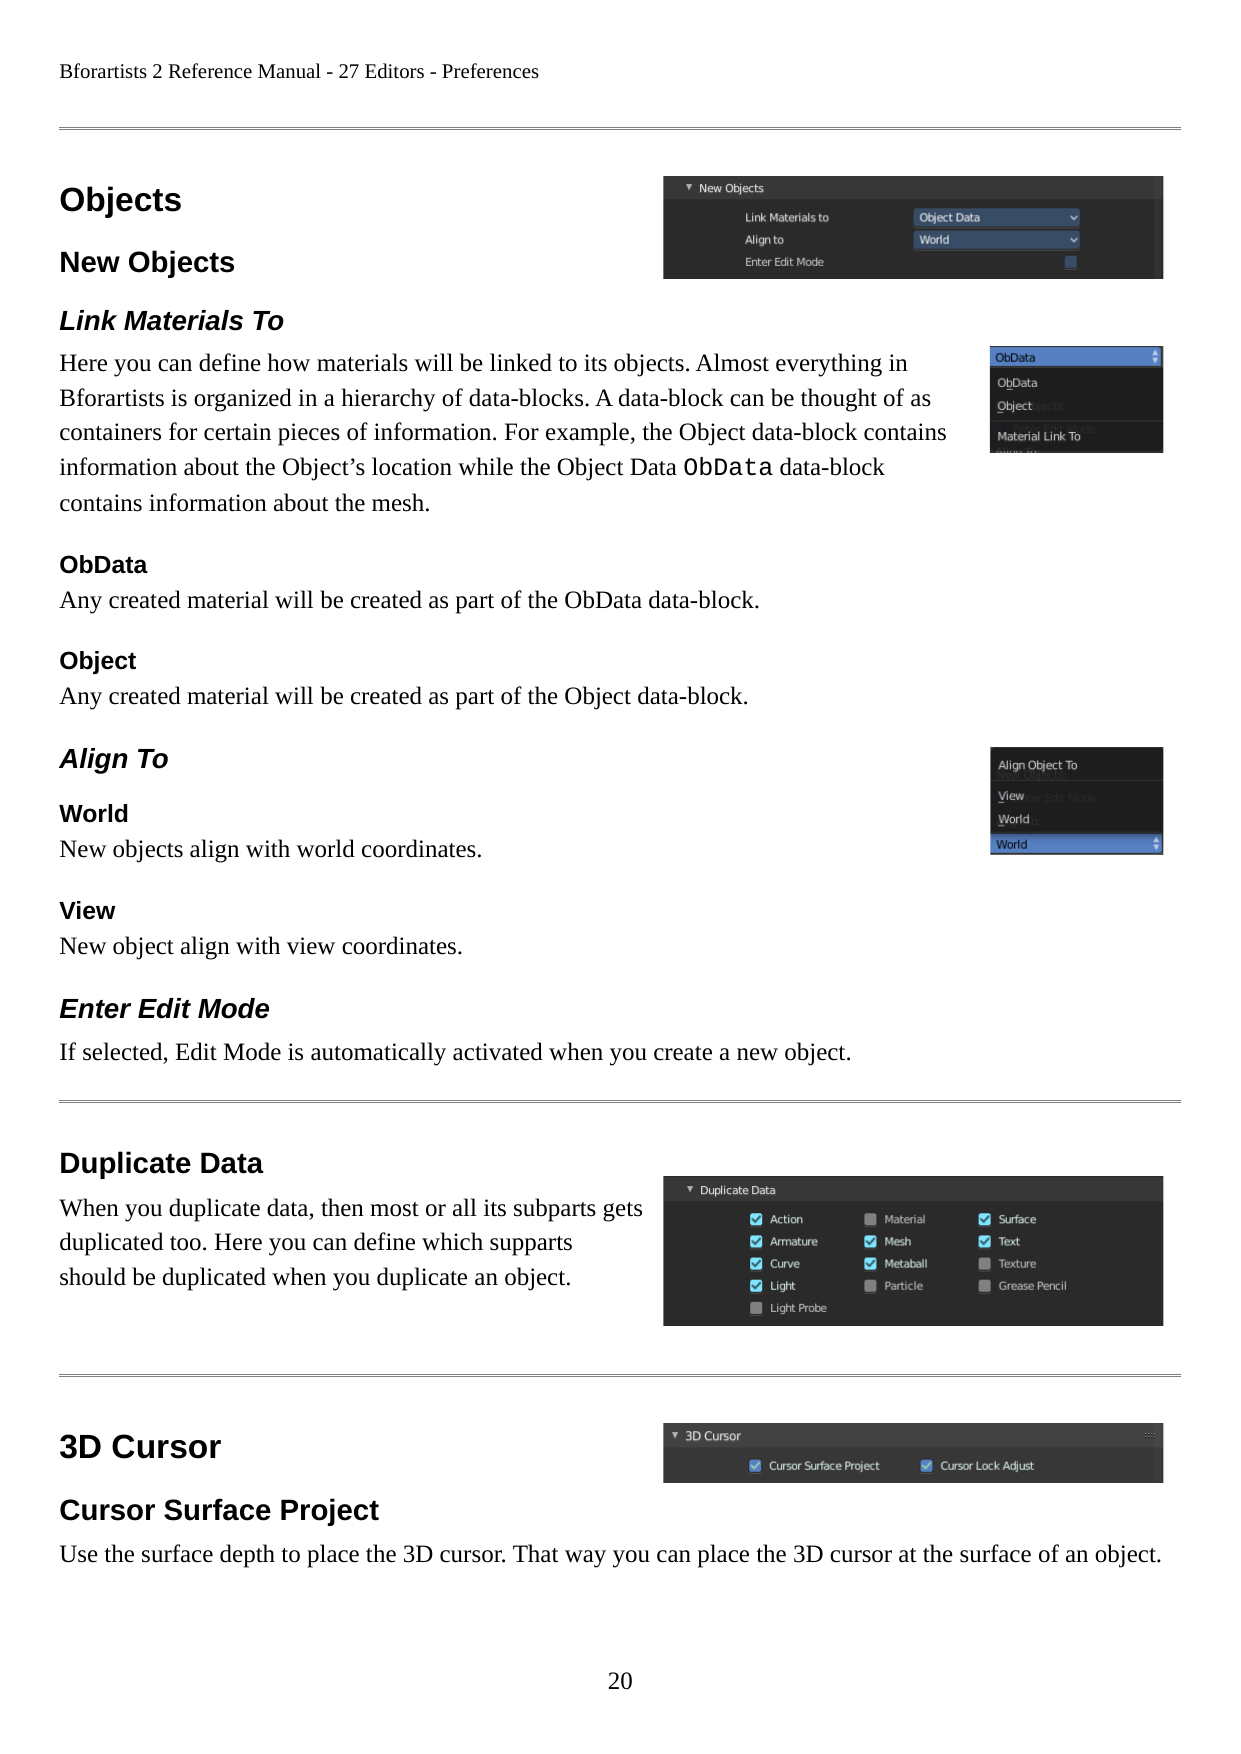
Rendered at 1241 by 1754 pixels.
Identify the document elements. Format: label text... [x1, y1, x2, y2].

text Use the surface depth to place the 3D cursor. That way you can place the 3D cursor at the surface of an object. [59, 1539, 1181, 1567]
subtitle 3D Cursor [59, 1427, 663, 1465]
picture [663, 1176, 1164, 1326]
subtitle Object [59, 646, 1181, 675]
picture [663, 176, 1164, 279]
subtitle Enter Edit Mode [59, 992, 1181, 1024]
subtitle [1164, 799, 1181, 828]
text Here you can define how materials will be linked to its objects. Almost everything in Bforartists is organized in a hierarchy of data-blocks. A data-block can be thought of as containers for certain pieces of information. For example, the Object data-block contains information about the Object’s location while the Object Data ObData data-block contains information about the mesh. [59, 348, 1181, 517]
picture [990, 747, 1164, 855]
text New object align with view coordinates. [59, 931, 1181, 959]
subtitle [1164, 179, 1181, 218]
picture [663, 1423, 1164, 1483]
subtitle Cursor Surface Project [59, 1492, 1181, 1526]
subtitle View [59, 896, 1181, 924]
subtitle Link Materials To [59, 304, 1181, 336]
subtitle World [59, 799, 990, 828]
subtitle New Objects [59, 245, 663, 279]
subtitle [1164, 1427, 1181, 1465]
subtitle Duplicate Data [59, 1146, 1181, 1180]
text If selected, Edit Mode is automatically activated when you create a new object. [59, 1037, 1181, 1065]
picture [989, 346, 1164, 453]
text Any created material will be created as part of the Object data-block. [59, 681, 1181, 710]
subtitle ObData [59, 550, 1181, 578]
text Any created material will be created as part of the ObData data-block. [59, 585, 1181, 613]
subtitle [1164, 245, 1181, 279]
subtitle Align To [59, 743, 1181, 774]
text New objects align with world coordinates. [59, 834, 1181, 863]
subtitle Objects [59, 179, 663, 218]
text When you duplicate data, then most or all its subparts gets duplicated too. Here you can define which supparts should be duplicated when you duplicate an object. [59, 1193, 663, 1290]
